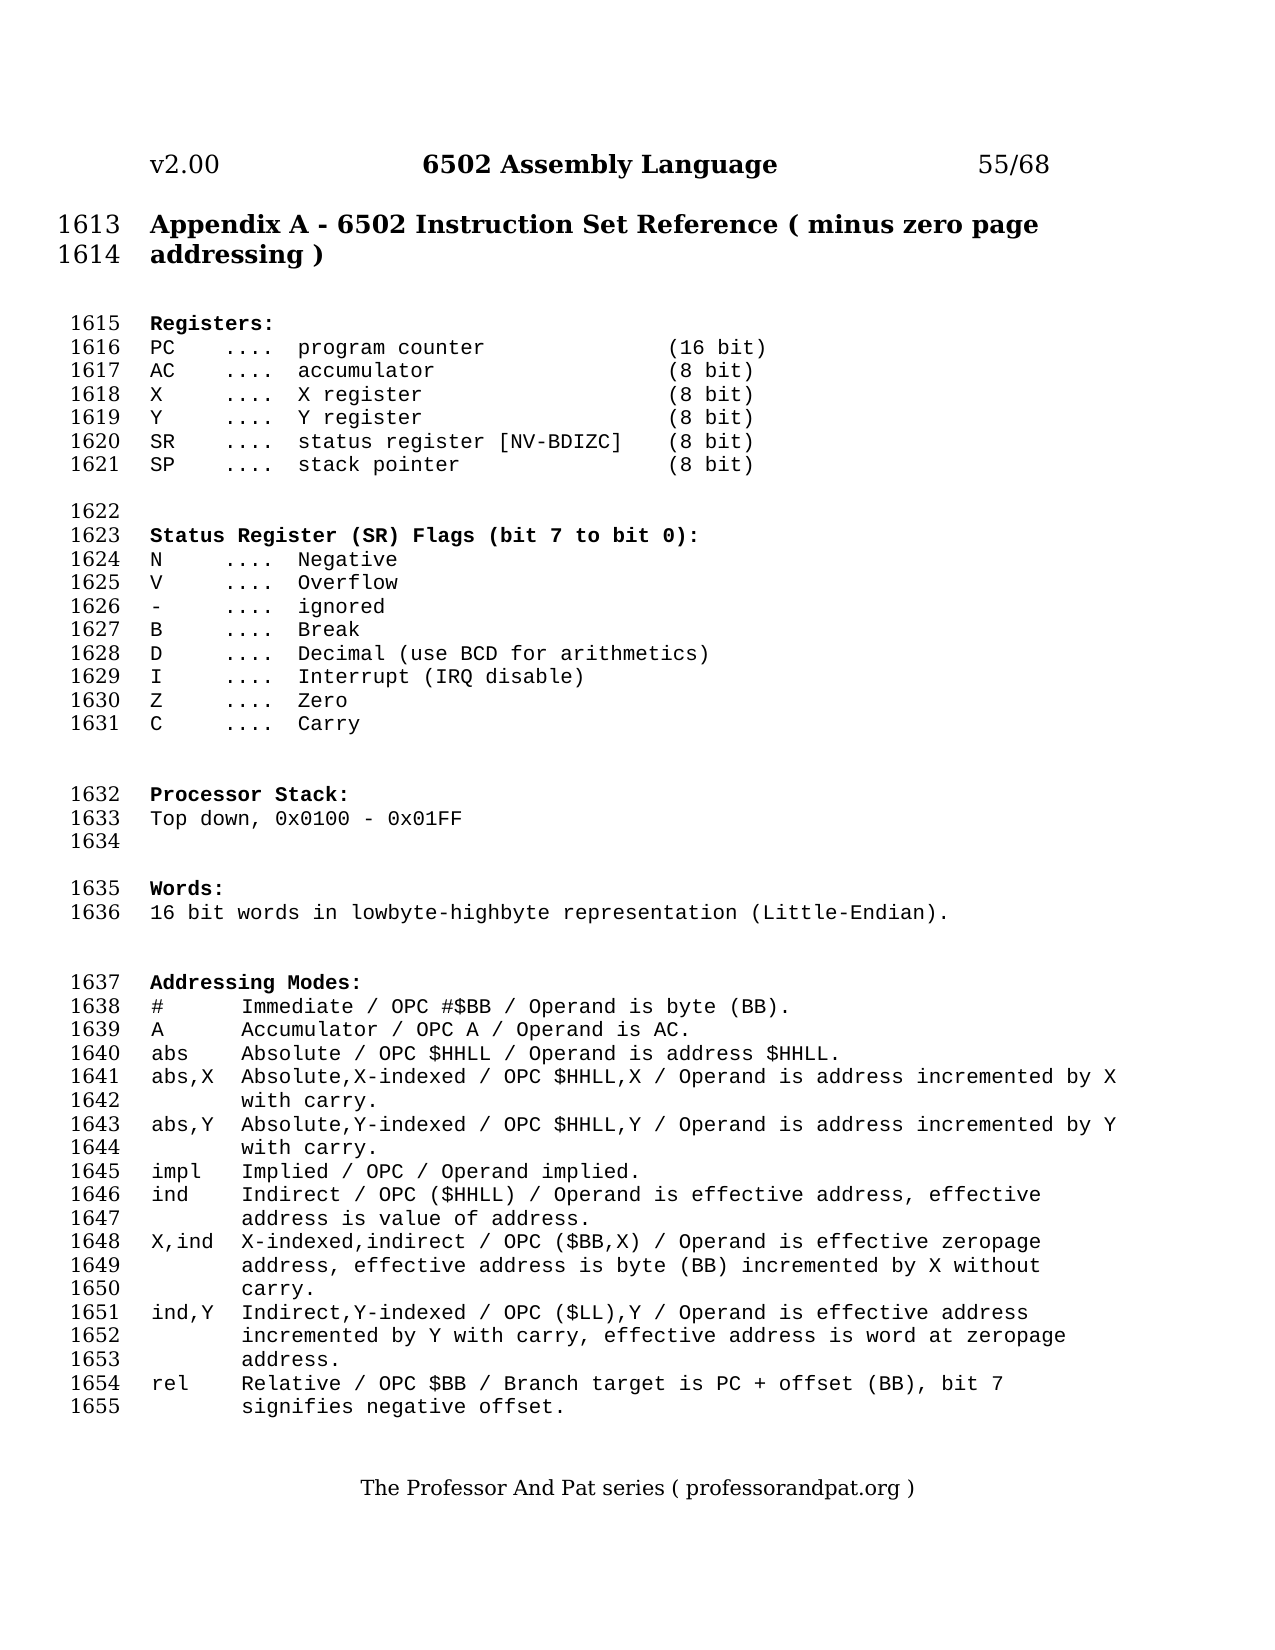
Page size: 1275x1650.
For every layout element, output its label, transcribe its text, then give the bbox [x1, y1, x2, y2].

text N .... Negative [150, 549, 1125, 572]
text Top down, 0x0100 - 0x01FF [150, 808, 1125, 831]
text abs,X Absolute,X-indexed / OPC $HHLL,X / Operand is address incremented by X with carry. [151, 1067, 1125, 1114]
text Y .... Y register (8 bit) [150, 407, 1125, 431]
text AC .... accumulator (8 bit) [150, 360, 1125, 384]
subtitle Appendix A - 6502 Instruction Set Reference ( minus zero page addressing ) [150, 210, 1125, 269]
text PC .... program counter (16 bit) [150, 337, 1125, 360]
text SR .... status register [NV-BDIZC] (8 bit) [150, 431, 1125, 454]
text 16 bit words in lowbyte-highbyte representation (Little-Endian). [150, 902, 1125, 925]
text X,ind X-indexed,indirect / OPC ($BB,X) / Operand is effective zeropage address, effective address is byte (BB) incremented by X without carry. [151, 1231, 1125, 1302]
text V .... Overflow [150, 572, 1125, 596]
text Words: [150, 878, 1125, 902]
text Registers: [150, 313, 1125, 337]
text Z .... Zero [150, 690, 1125, 713]
text impl Implied / OPC / Operand implied. [151, 1161, 1125, 1184]
text ind,Y Indirect,Y-indexed / OPC ($LL),Y / Operand is effective address incremented by Y with carry, effective address is word at zeropage address. [151, 1302, 1125, 1373]
text X .... X register (8 bit) [150, 384, 1125, 407]
text A Accumulator / OPC A / Operand is AC. [151, 1019, 1125, 1043]
text C .... Carry [150, 713, 1125, 737]
text Processor Stack: [150, 784, 1125, 808]
text SP .... stack pointer (8 bit) [150, 454, 1125, 478]
text abs Absolute / OPC $HHLL / Operand is address $HHLL. [151, 1043, 1125, 1067]
text abs,Y Absolute,Y-indexed / OPC $HHLL,Y / Operand is address incremented by Y with carry. [151, 1114, 1125, 1161]
text Status Register (SR) Flags (bit 7 to bit 0): [150, 525, 1125, 549]
text D .... Decimal (use BCD for arithmetics) [150, 643, 1125, 666]
text - .... ignored [150, 596, 1125, 619]
text I .... Interrupt (IRQ disable) [150, 666, 1125, 690]
text B .... Break [150, 619, 1125, 643]
text Addressing Modes: [150, 972, 1125, 996]
text rel Relative / OPC $BB / Branch target is PC + offset (BB), bit 7 signifies negative offset. [151, 1373, 1125, 1420]
text ind Indirect / OPC ($HHLL) / Operand is effective address, effective address is value of address. [151, 1184, 1125, 1231]
text # Immediate / OPC #$BB / Operand is byte (BB). [151, 996, 1125, 1019]
